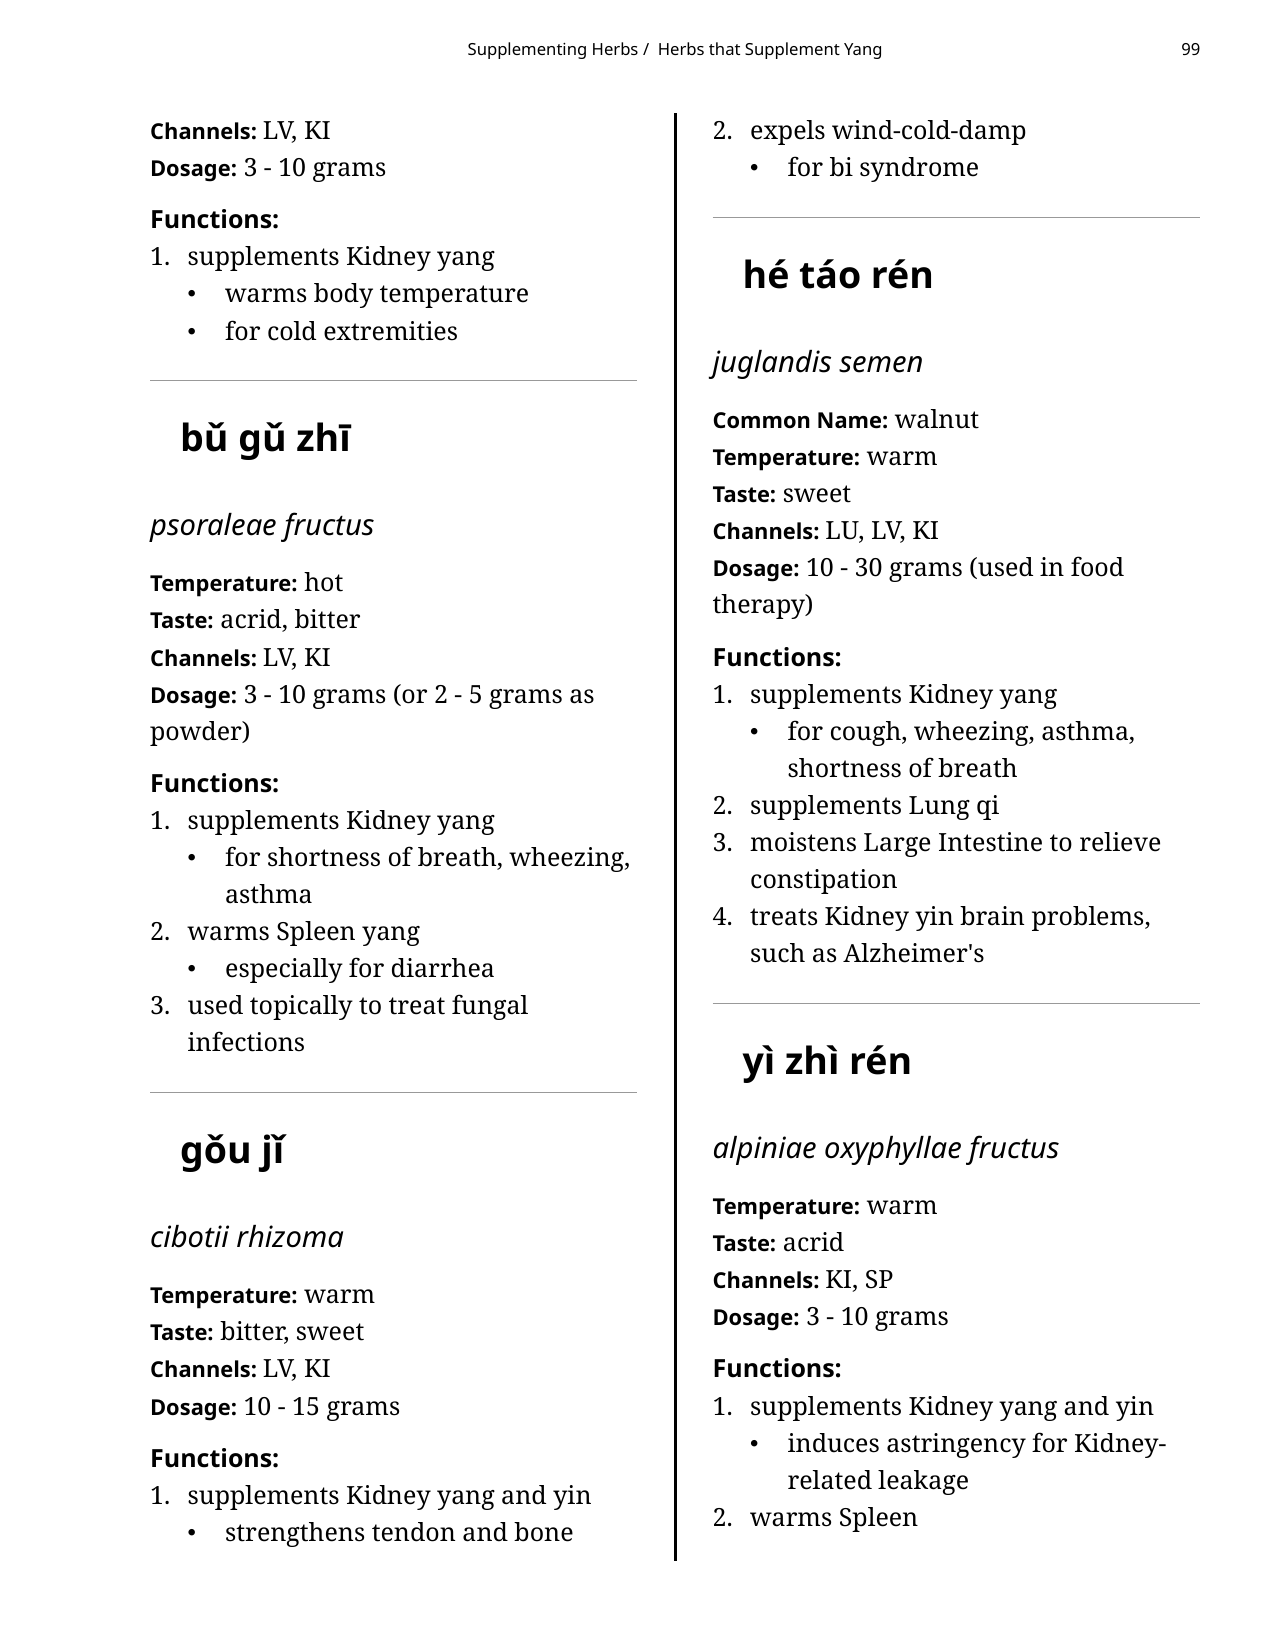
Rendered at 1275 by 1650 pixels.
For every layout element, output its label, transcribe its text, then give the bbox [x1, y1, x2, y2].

text Taste: sweet [712, 476, 1200, 510]
text Common Name: walnut [712, 402, 1200, 436]
list warms body temperature [187, 276, 637, 310]
text Temperature: warm [150, 1277, 637, 1311]
list for cold extremities [187, 313, 637, 347]
text Channels: LU, LV, KI [712, 513, 1200, 547]
text Temperature: warm [712, 439, 1200, 473]
subtitle Functions: [150, 1440, 637, 1474]
text alpiniae oxyphyllae fructus [712, 1127, 1200, 1167]
subtitle bǔ gǔ zhī [150, 381, 637, 492]
text Dosage: 3 - 10 grams (or 2 - 5 grams as powder) [150, 676, 637, 747]
text Dosage: 10 - 30 grams (used in food therapy) [712, 550, 1200, 621]
list used topically to treat fungal infections [150, 988, 637, 1059]
list supplements Kidney yang and yin [712, 1388, 1200, 1422]
subtitle gǒu jǐ [150, 1093, 637, 1204]
text Channels: LV, KI [150, 639, 637, 673]
subtitle Functions: [712, 639, 1200, 673]
subtitle Functions: [150, 765, 637, 799]
list for bi syndrome [750, 150, 1200, 184]
list expels wind-cold-damp [712, 113, 1200, 147]
text Dosage: 3 - 10 grams [150, 150, 637, 184]
list supplements Kidney yang and yin [150, 1477, 637, 1511]
text Dosage: 10 - 15 grams [150, 1388, 637, 1422]
list especially for diarrhea [187, 951, 637, 985]
subtitle yì zhì rén [712, 1004, 1200, 1115]
text Taste: acrid [712, 1225, 1200, 1259]
list moistens Large Intestine to relieve constipation [712, 824, 1200, 896]
subtitle Functions: [150, 202, 637, 236]
text juglandis semen [712, 341, 1200, 381]
list induces astringency for Kidney-related leakage [750, 1425, 1200, 1496]
text Dosage: 3 - 10 grams [712, 1299, 1200, 1333]
text psoraleae fructus [150, 504, 637, 544]
text Channels: LV, KI [150, 1351, 637, 1385]
list supplements Kidney yang [150, 239, 637, 273]
list supplements Kidney yang [150, 802, 637, 837]
list warms Spleen yang [150, 914, 637, 948]
subtitle hé táo rén [712, 218, 1200, 329]
list for cough, wheezing, asthma, shortness of breath [750, 713, 1200, 784]
text Taste: acrid, bitter [150, 602, 637, 636]
list supplements Kidney yang [712, 676, 1200, 710]
text Taste: bitter, sweet [150, 1314, 637, 1348]
text Channels: KI, SP [712, 1262, 1200, 1296]
list warms Spleen [712, 1499, 1200, 1533]
list for shortness of breath, wheezing, asthma [187, 839, 637, 911]
list treats Kidney yin brain problems, such as Alzheimer's [712, 899, 1200, 970]
text Temperature: warm [712, 1188, 1200, 1222]
text Temperature: hot [150, 565, 637, 599]
list strengthens tendon and bone [187, 1514, 637, 1548]
text Channels: LV, KI [150, 113, 637, 147]
subtitle Functions: [712, 1351, 1200, 1385]
list supplements Lung qi [712, 787, 1200, 822]
text cibotii rhizoma [150, 1216, 637, 1256]
